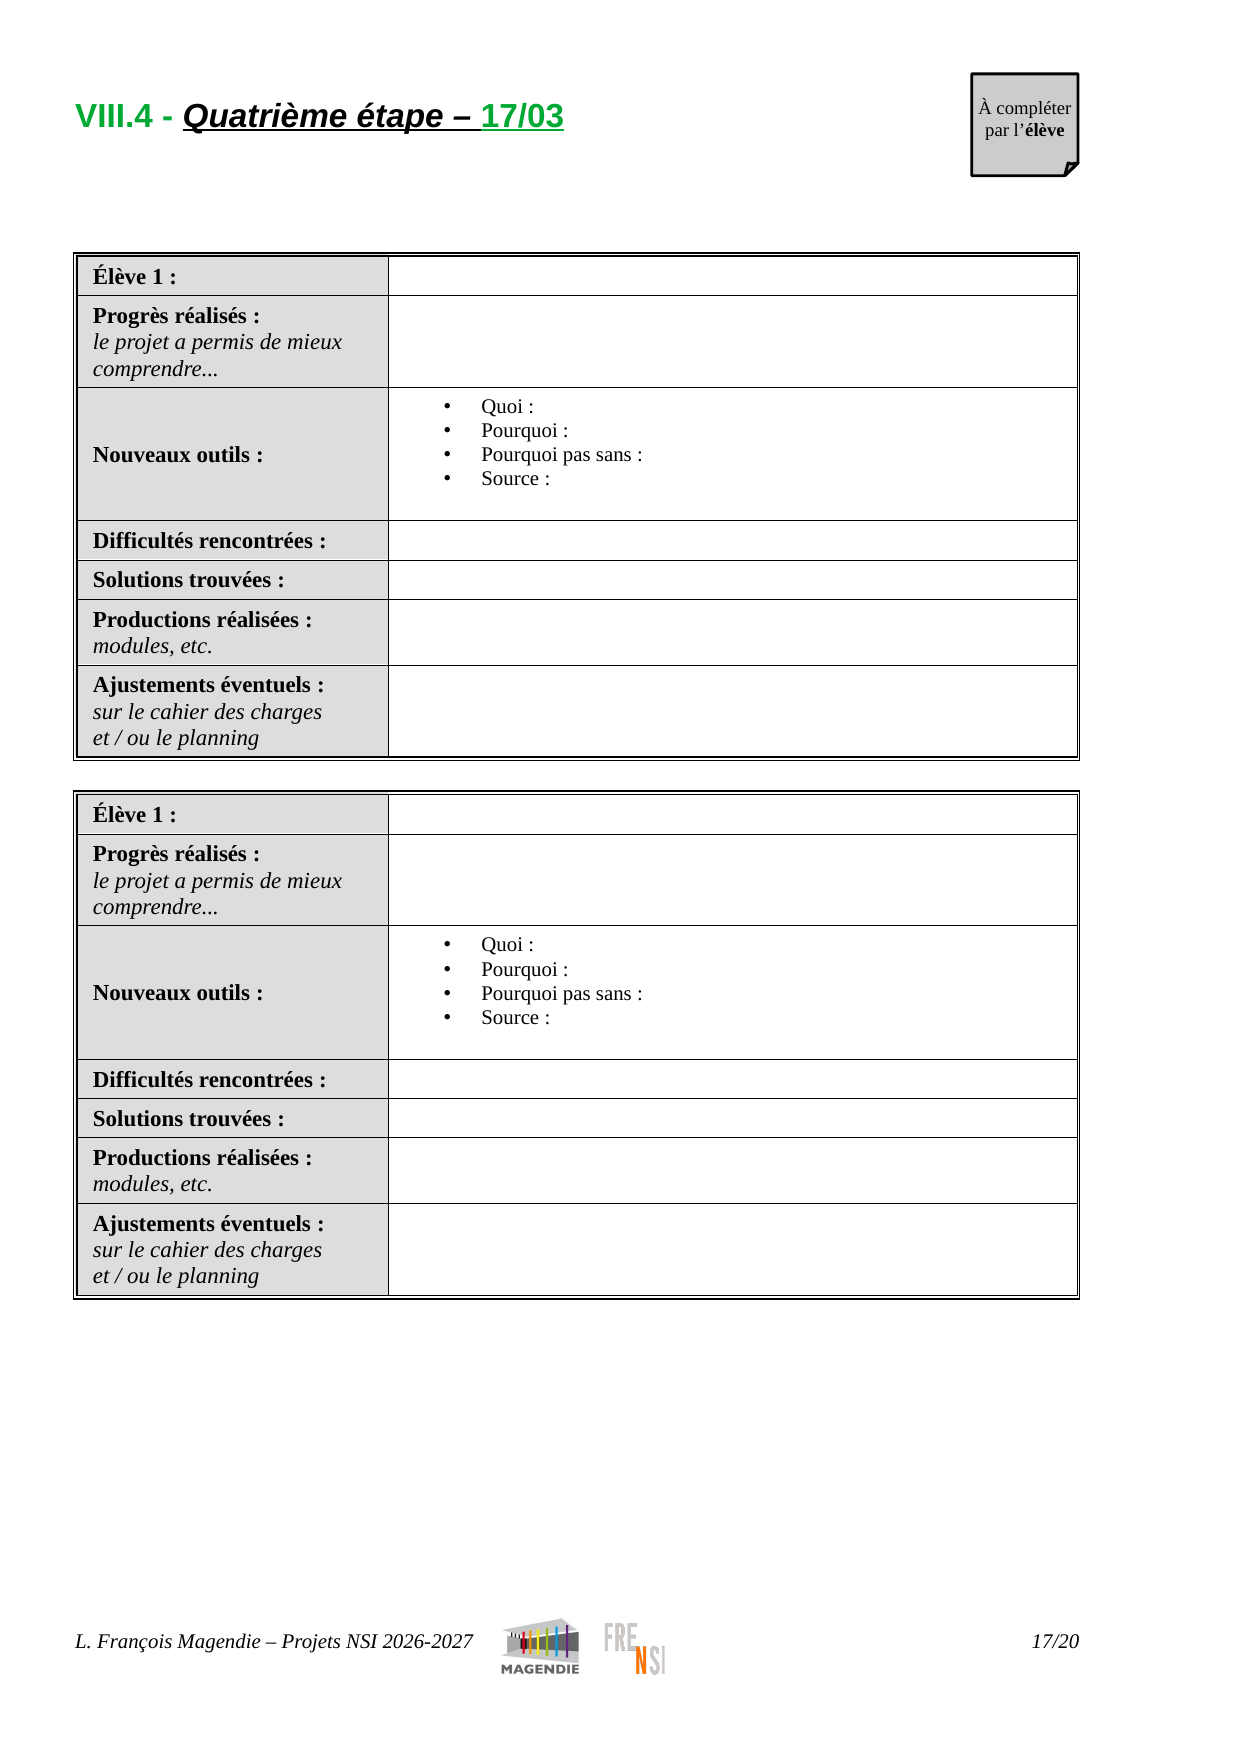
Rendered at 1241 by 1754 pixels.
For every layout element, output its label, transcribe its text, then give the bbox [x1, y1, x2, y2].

table_cell Difficultés rencontrées : [78, 1060, 388, 1098]
table_cell [389, 1060, 1077, 1098]
table_header Élève 1 : [78, 795, 388, 833]
table_cell Ajustements éventuels : sur le cahier des charges et / ou le planning [78, 1204, 388, 1295]
table_cell Nouveaux outils : [78, 926, 388, 1059]
table_cell Productions réalisées : modules, etc. [78, 600, 388, 664]
table_cell Nouveaux outils : [78, 388, 388, 520]
table_cell [389, 666, 1077, 756]
table_cell [389, 835, 1077, 925]
table_cell [389, 1099, 1077, 1137]
table_cell Difficultés rencontrées : [78, 521, 388, 559]
table_header [389, 257, 1077, 295]
table_cell Productions réalisées : modules, etc. [78, 1138, 388, 1203]
table_cell [389, 1138, 1077, 1203]
table_header [389, 795, 1077, 833]
table_header Élève 1 : [78, 257, 388, 295]
table_cell Ajustements éventuels : sur le cahier des charges et / ou le planning [78, 666, 388, 756]
table_cell Progrès réalisés : le projet a permis de mieux comprendre... [78, 296, 388, 387]
picture [489, 1618, 590, 1679]
table_cell Solutions trouvées : [78, 561, 388, 599]
table_cell [389, 521, 1077, 559]
table_cell [389, 561, 1077, 599]
table_cell [389, 1204, 1077, 1295]
table_cell [389, 600, 1077, 664]
subtitle [1080, 96, 1165, 134]
table_cell Progrès réalisés : le projet a permis de mieux comprendre... [78, 835, 388, 925]
table_cell Quoi : Pourquoi : Pourquoi pas sans : Source : [389, 926, 1077, 1059]
subtitle Quatrième étape – 17/03 [75, 96, 970, 134]
table_cell [389, 296, 1077, 387]
table_cell Solutions trouvées : [78, 1099, 388, 1137]
table_cell Quoi : Pourquoi : Pourquoi pas sans : Source : [389, 388, 1077, 520]
picture [604, 1623, 665, 1675]
